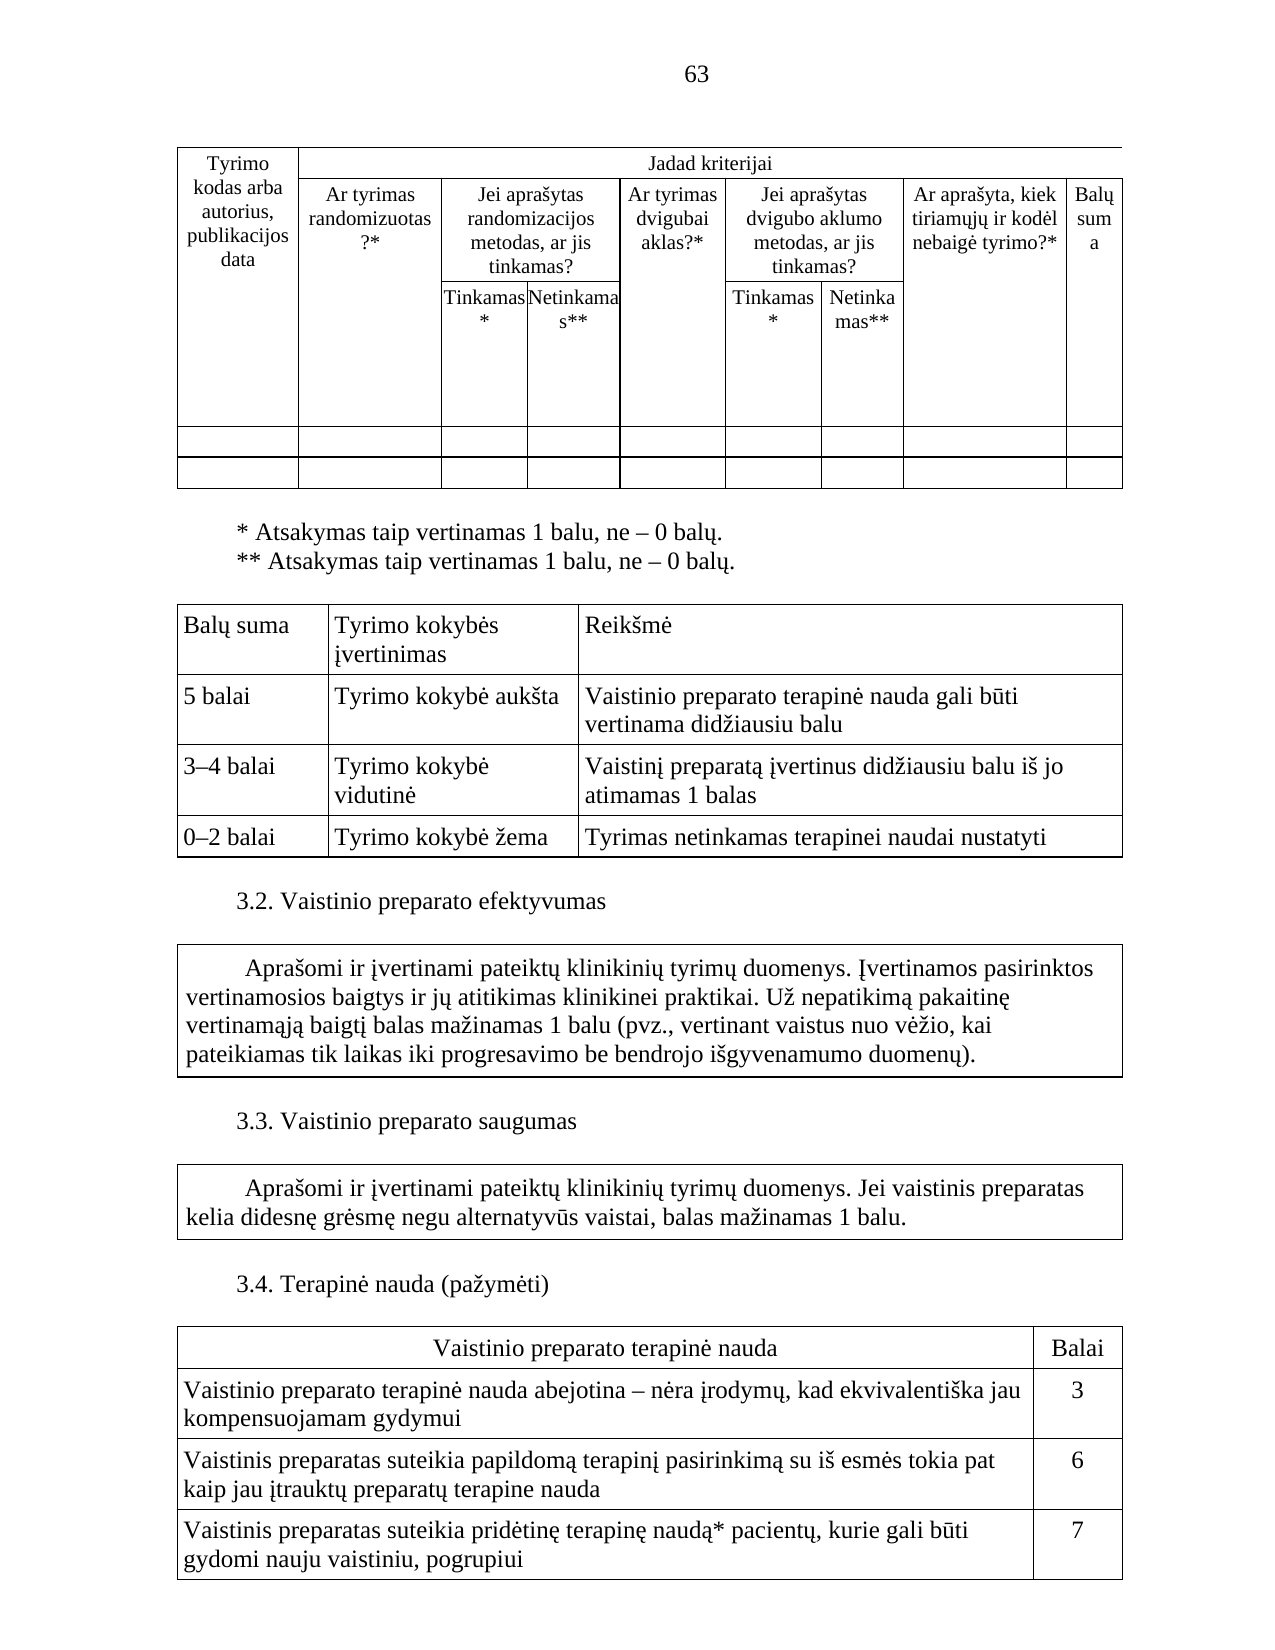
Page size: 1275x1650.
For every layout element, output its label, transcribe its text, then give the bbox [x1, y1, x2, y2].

table_cell Vaistinio preparato terapinė nauda abejotina – nėra įrodymų, kad ekvivalentiška jau kompensuojamam gydymui [178, 1369, 1033, 1438]
table_cell [299, 458, 441, 487]
text 3.2. Vaistinio preparato efektyvumas [177, 886, 1216, 915]
table_cell [528, 458, 619, 487]
table_cell 7 [1034, 1510, 1122, 1579]
table_cell [1067, 427, 1122, 456]
text 3.3. Vaistinio preparato saugumas [177, 1106, 1216, 1135]
table_cell 3–4 balai [178, 745, 328, 815]
table_cell Tyrimas netinkamas terapinei naudai nustatyti [579, 816, 1122, 856]
table_cell Netinkamas** [528, 282, 619, 426]
table_cell Balų suma [1067, 179, 1122, 426]
table_cell Tinkamas* [726, 282, 821, 426]
table_cell [528, 427, 619, 456]
table_cell [822, 427, 903, 456]
table_cell Ar tyrimas randomizuotas?* [299, 179, 441, 426]
table_header Jadad kriterijai [299, 148, 1122, 178]
table_cell Ar tyrimas dvigubai aklas?* [621, 179, 725, 426]
table_cell Vaistinį preparatą įvertinus didžiausiu balu iš jo atimamas 1 balas [579, 745, 1122, 815]
table_cell Ar aprašyta, kiek tiriamųjų ir kodėl nebaigė tyrimo?* [904, 179, 1066, 426]
table_header Vaistinio preparato terapinė nauda [178, 1327, 1033, 1368]
table_cell Tyrimo kokybė aukšta [329, 675, 578, 744]
table_header Tyrimo kodas arba autorius, publikacijos data [178, 148, 298, 426]
table_cell Tinkamas* [442, 282, 527, 426]
table_cell [442, 427, 527, 456]
table_cell Tyrimo kokybė vidutinė [329, 745, 578, 815]
table_cell [621, 458, 725, 487]
table_cell Vaistinis preparatas suteikia pridėtinę terapinę naudą* pacientų, kurie gali būti gydomi nauju vaistiniu, pogrupiui [178, 1510, 1033, 1579]
text ** Atsakymas taip vertinamas 1 balu, ne – 0 balų. [177, 546, 1216, 575]
table_cell [904, 458, 1066, 487]
table_cell [442, 458, 527, 487]
table_header Balai [1034, 1327, 1122, 1368]
table_cell Tyrimo kokybė žema [329, 816, 578, 856]
table_cell [178, 458, 298, 487]
table_header Reikšmė [579, 605, 1122, 674]
table_cell [726, 458, 821, 487]
table_cell 5 balai [178, 675, 328, 744]
table_header Balų suma [178, 605, 328, 674]
table_cell [621, 427, 725, 456]
table_cell 0–2 balai [178, 816, 328, 856]
table_cell Jei aprašytas randomizacijos metodas, ar jis tinkamas? [442, 179, 619, 281]
table_cell Vaistinio preparato terapinė nauda gali būti vertinama didžiausiu balu [579, 675, 1122, 744]
table_header Aprašomi ir įvertinami pateiktų klinikinių tyrimų duomenys. Jei vaistinis preparatas kelia didesnę grėsmę negu alternatyvūs vaistai, balas mažinamas 1 balu. [178, 1165, 1122, 1239]
table_cell Jei aprašytas dvigubo aklumo metodas, ar jis tinkamas? [726, 179, 903, 281]
table_cell Netinkamas** [822, 282, 903, 426]
table_cell Vaistinis preparatas suteikia papildomą terapinį pasirinkimą su iš esmės tokia pat kaip jau įtrauktų preparatų terapine nauda [178, 1439, 1033, 1509]
table_cell 3 [1034, 1369, 1122, 1438]
text 3.4. Terapinė nauda (pažymėti) [177, 1269, 1216, 1297]
table_cell [178, 427, 298, 456]
table_header Tyrimo kokybės įvertinimas [329, 605, 578, 674]
table_cell [299, 427, 441, 456]
table_cell [726, 427, 821, 456]
text * Atsakymas taip vertinamas 1 balu, ne – 0 balų. [177, 517, 1216, 546]
table_cell 6 [1034, 1439, 1122, 1509]
table_header Aprašomi ir įvertinami pateiktų klinikinių tyrimų duomenys. Įvertinamos pasirinktos vertinamosios baigtys ir jų atitikimas klinikinei praktikai. Už nepatikimą pakaitinę vertinamąją baigtį balas mažinamas 1 balu (pvz., vertinant vaistus nuo vėžio, kai pateikiamas tik laikas iki progresavimo be bendrojo išgyvenamumo duomenų). [178, 945, 1122, 1076]
table_cell [822, 458, 903, 487]
table_cell [904, 427, 1066, 456]
table_cell [1067, 458, 1122, 487]
